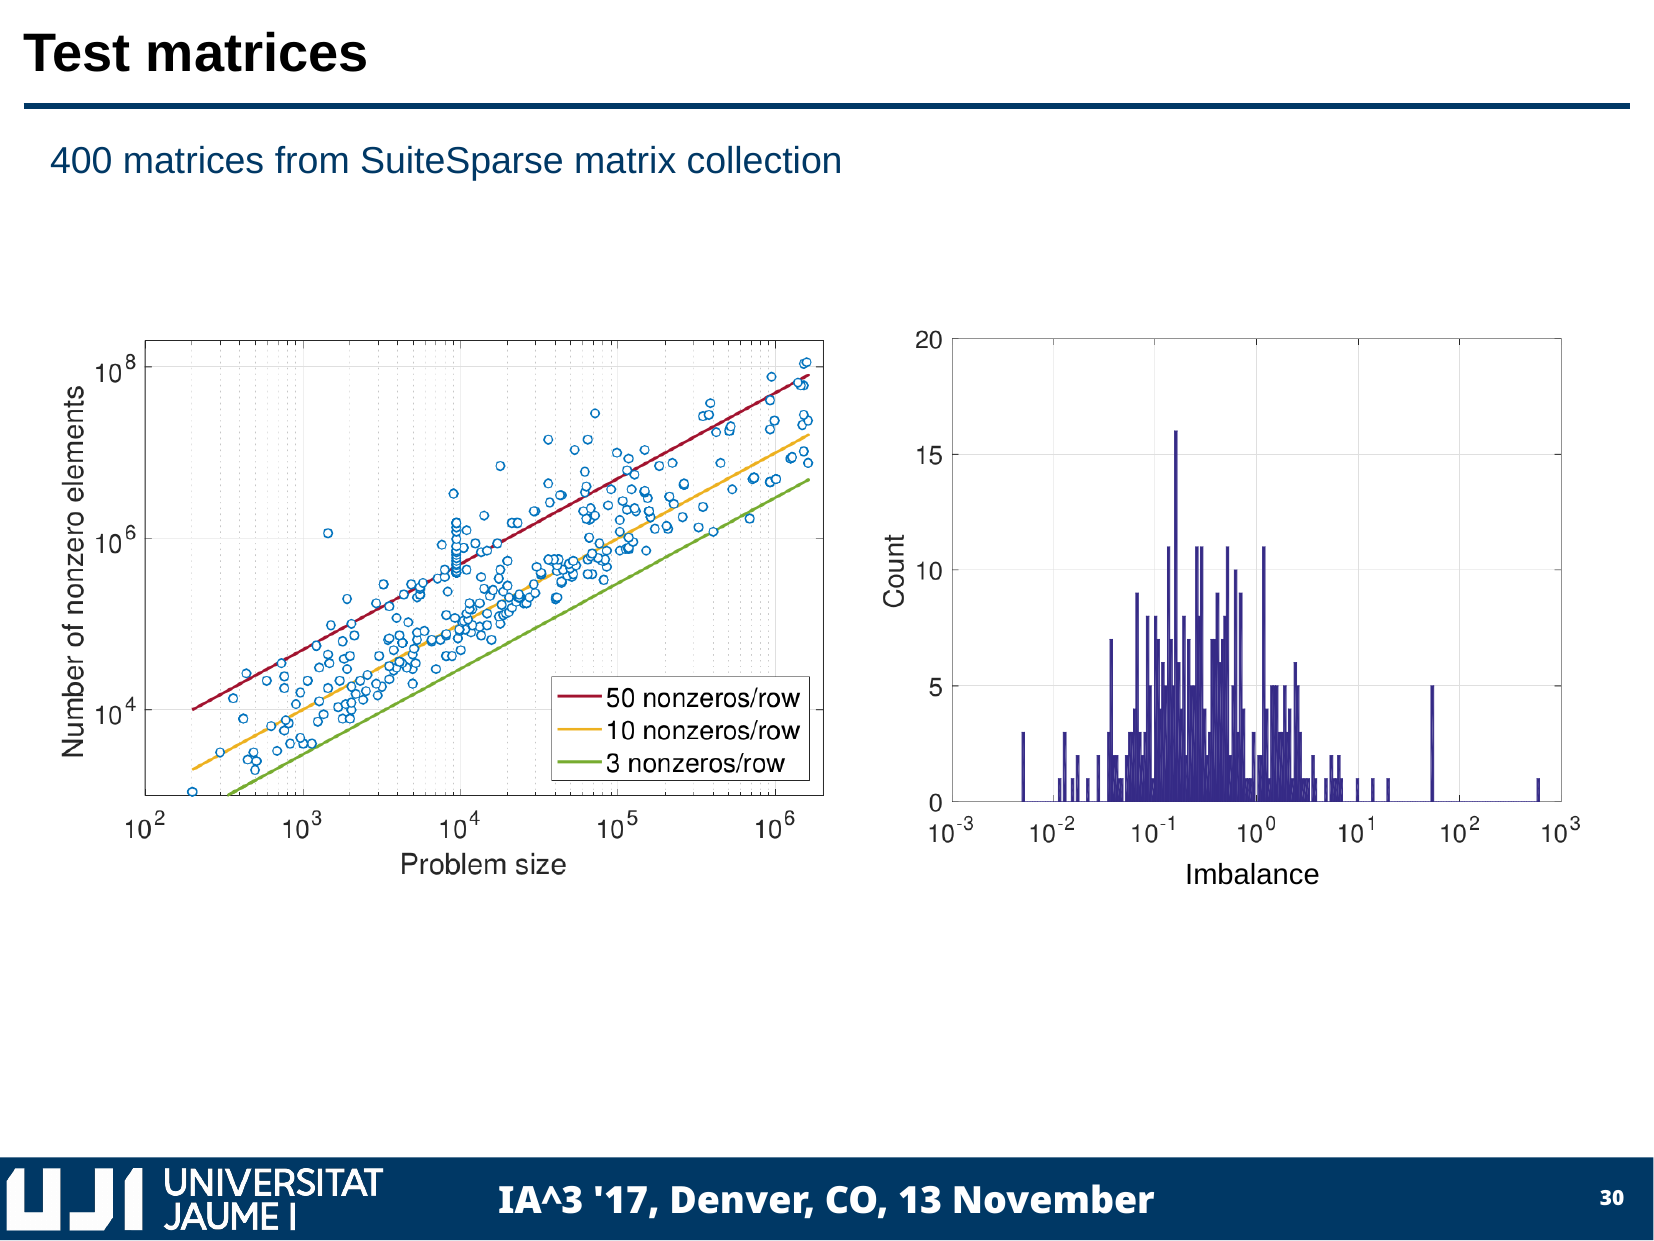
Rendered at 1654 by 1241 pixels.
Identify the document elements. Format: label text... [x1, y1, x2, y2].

picture [50, 318, 851, 887]
text_box 400 matrices from SuiteSparse matrix collection [35, 132, 858, 190]
picture [874, 312, 1584, 851]
picture [0, 1158, 390, 1241]
title Test matrices [23, 0, 1630, 107]
text_box Imbalance [1170, 850, 1371, 908]
